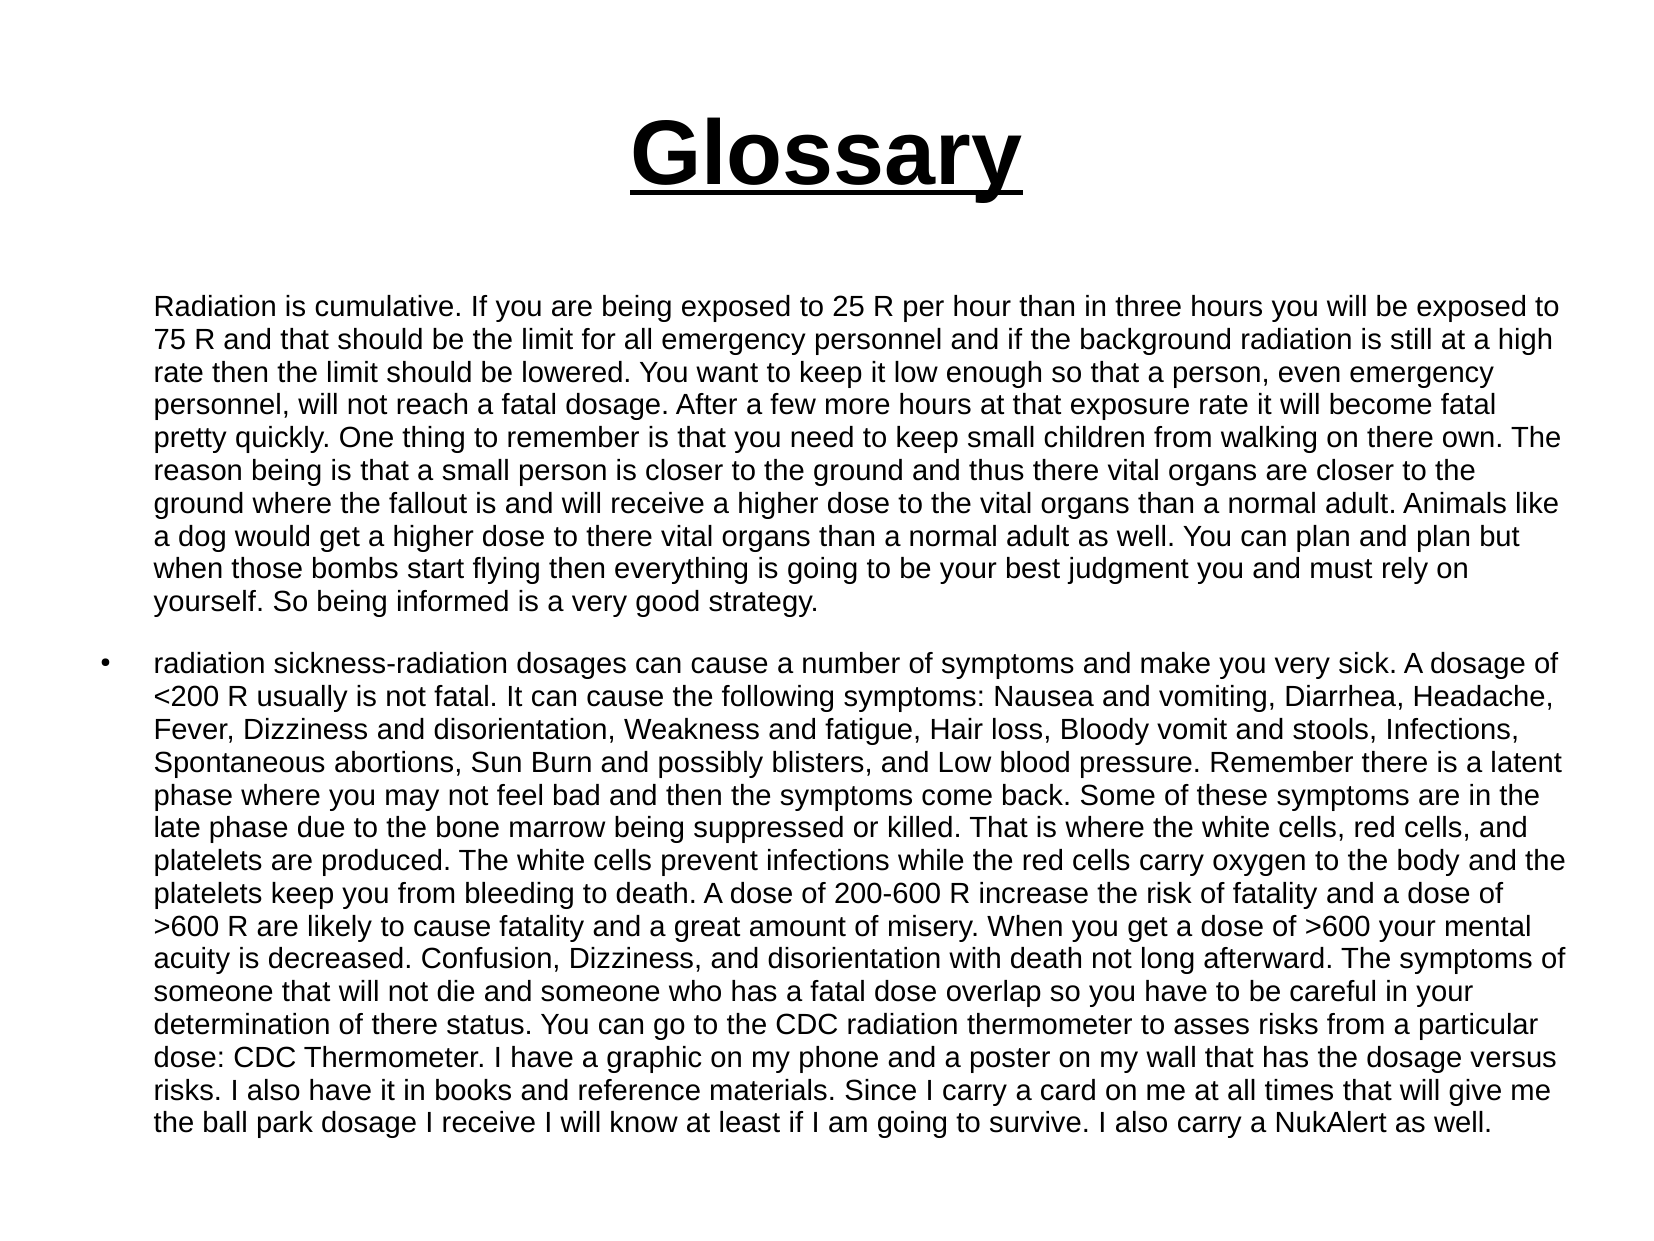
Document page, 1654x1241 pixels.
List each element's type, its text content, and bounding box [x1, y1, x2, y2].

title Glossary [82, 49, 1571, 257]
list Radiation is cumulative. If you are being exposed to 25 R per hour than in three hours you will be exposed to 75 R and that should be the limit for all emergency personnel and if the background radiation is still at a high rate then the limit should be lowered. You want to keep it low enough so that a person, even emergency personnel, will not reach a fatal dosage. After a few more hours at that exposure rate it will become fatal pretty quickly. One thing to remember is that you need to keep small children from walking on there own. The reason being is that a small person is closer to the ground and thus there vital organs are closer to the ground where the fallout is and will receive a higher dose to the vital organs than a normal adult. Animals like a dog would get a higher dose to there vital organs than a normal adult as well. You can plan and plan but when those bombs start flying then everything is going to be your best judgment you and must rely on yourself. So being informed is a very good strategy. radiation sickness-radiation dosages can cause a number of symptoms and make you very sick. A dosage of <200 R usually is not fatal. It can cause the following symptoms: Nausea and vomiting, Diarrhea, Headache, Fever, Dizziness and disorientation, Weakness and fatigue, Hair loss, Bloody vomit and stools, Infections, Spontaneous abortions, Sun Burn and possibly blisters, and Low blood pressure. Remember there is a latent phase where you may not feel bad and then the symptoms come back. Some of these symptoms are in the late phase due to the bone marrow being suppressed or killed. That is where the white cells, red cells, and platelets are produced. The white cells prevent infections while the red cells carry oxygen to the body and the platelets keep you from bleeding to death. A dose of 200-600 R increase the risk of fatality and a dose of >600 R are likely to cause fatality and a great amount of misery. When you get a dose of >600 your mental acuity is decreased. Confusion, Dizziness, and disorientation with death not long afterward. The symptoms of someone that will not die and someone who has a fatal dose overlap so you have to be careful in your determination of there status. You can go to the CDC radiation thermometer to asses risks from a particular dose: CDC Thermometer. I have a graphic on my phone and a poster on my wall that has the dosage versus risks. I also have it in books and reference materials. Since I carry a card on me at all times that will give me the ball park dosage I receive I will know at least if I am going to survive. I also carry a NukAlert as well. [82, 290, 1571, 1214]
